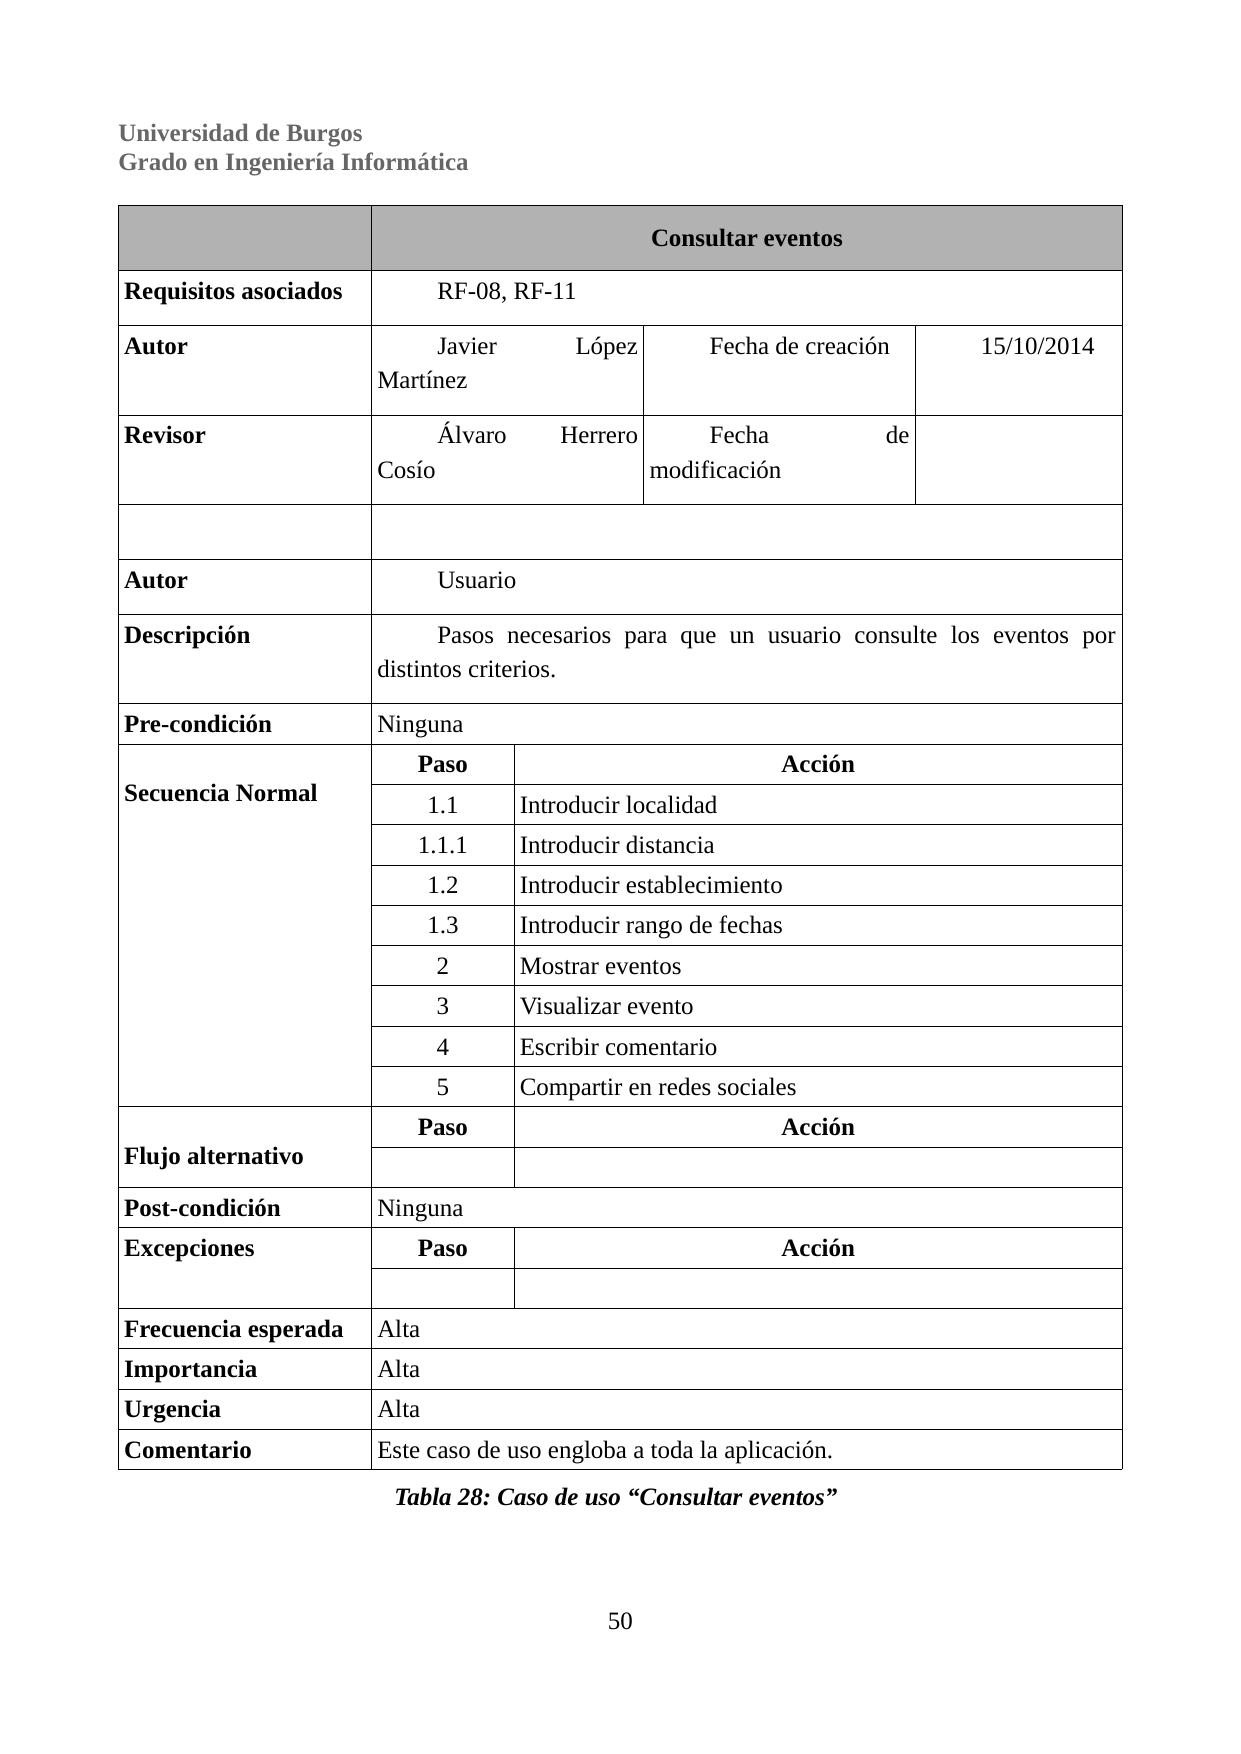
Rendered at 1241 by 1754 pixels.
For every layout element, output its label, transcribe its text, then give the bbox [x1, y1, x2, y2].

table_cell Pasos necesarios para que un usuario consulte los eventos por distintos criterios. [372, 615, 1122, 703]
table_cell [515, 1148, 1122, 1187]
table_cell Revisor [119, 416, 371, 504]
table_cell Flujo alternativo [119, 1107, 371, 1187]
text Tabla 28: Caso de uso “Consultar eventos” [118, 1482, 1122, 1511]
table_cell 1.3 [372, 906, 514, 945]
table_cell Paso [372, 1228, 514, 1268]
table_cell Paso [372, 1107, 514, 1147]
table_cell Introducir establecimiento [515, 866, 1122, 905]
table_cell Mostrar eventos [515, 946, 1122, 985]
table_cell Autor [119, 326, 371, 415]
table_cell [515, 1269, 1122, 1308]
table_cell Paso [372, 745, 514, 784]
table_cell Secuencia Normal [119, 745, 371, 1106]
table_cell Este caso de uso engloba a toda la aplicación. [372, 1430, 1122, 1469]
table_cell Introducir distancia [515, 825, 1122, 864]
table_cell [916, 416, 1122, 504]
table_cell Acción [515, 745, 1122, 784]
table_cell Descripción [119, 615, 371, 703]
table_cell Importancia [119, 1349, 371, 1388]
table_cell Escribir comentario [515, 1027, 1122, 1066]
table_cell Usuario [372, 560, 1122, 614]
table_cell 1.2 [372, 866, 514, 905]
table_cell 4 [372, 1027, 514, 1066]
table_cell Alta [372, 1309, 1122, 1348]
table_cell RF-08, RF-11 [372, 271, 1122, 325]
table_cell 2 [372, 946, 514, 985]
table_cell Comentario [119, 1430, 371, 1469]
table_cell 5 [372, 1067, 514, 1106]
table_cell Alta [372, 1349, 1122, 1388]
table_cell Javier López Martínez [372, 326, 643, 415]
table_cell Visualizar evento [515, 986, 1122, 1026]
table_cell Acción [515, 1107, 1122, 1147]
table_cell Acción [515, 1228, 1122, 1268]
table_cell Ninguna [372, 1188, 1122, 1227]
table_cell Autor [119, 560, 371, 614]
table_cell Frecuencia esperada [119, 1309, 371, 1348]
table_cell Post-condición [119, 1188, 371, 1227]
table_cell Compartir en redes sociales [515, 1067, 1122, 1106]
table_cell Introducir rango de fechas [515, 906, 1122, 945]
table_cell 1.1.1 [372, 825, 514, 864]
table_cell Introducir localidad [515, 785, 1122, 824]
table_header Consultar eventos [372, 206, 1122, 270]
table_cell [372, 505, 1122, 559]
table_cell Álvaro Herrero Cosío [372, 416, 643, 504]
table_cell [372, 1269, 514, 1308]
table_cell Excepciones [119, 1228, 371, 1308]
table_cell Urgencia [119, 1390, 371, 1429]
table_cell 1.1 [372, 785, 514, 824]
table_cell 15/10/2014 [916, 326, 1122, 415]
table_cell [119, 505, 371, 559]
table_cell Requisitos asociados [119, 271, 371, 325]
table_cell Ninguna [372, 704, 1122, 743]
table_cell Pre-condición [119, 704, 371, 743]
table_cell Fecha de creación [644, 326, 915, 415]
table_cell Fecha de modificación [644, 416, 915, 504]
table_cell Alta [372, 1390, 1122, 1429]
table_cell [372, 1148, 514, 1187]
table_header [119, 206, 371, 270]
table_cell 3 [372, 986, 514, 1026]
